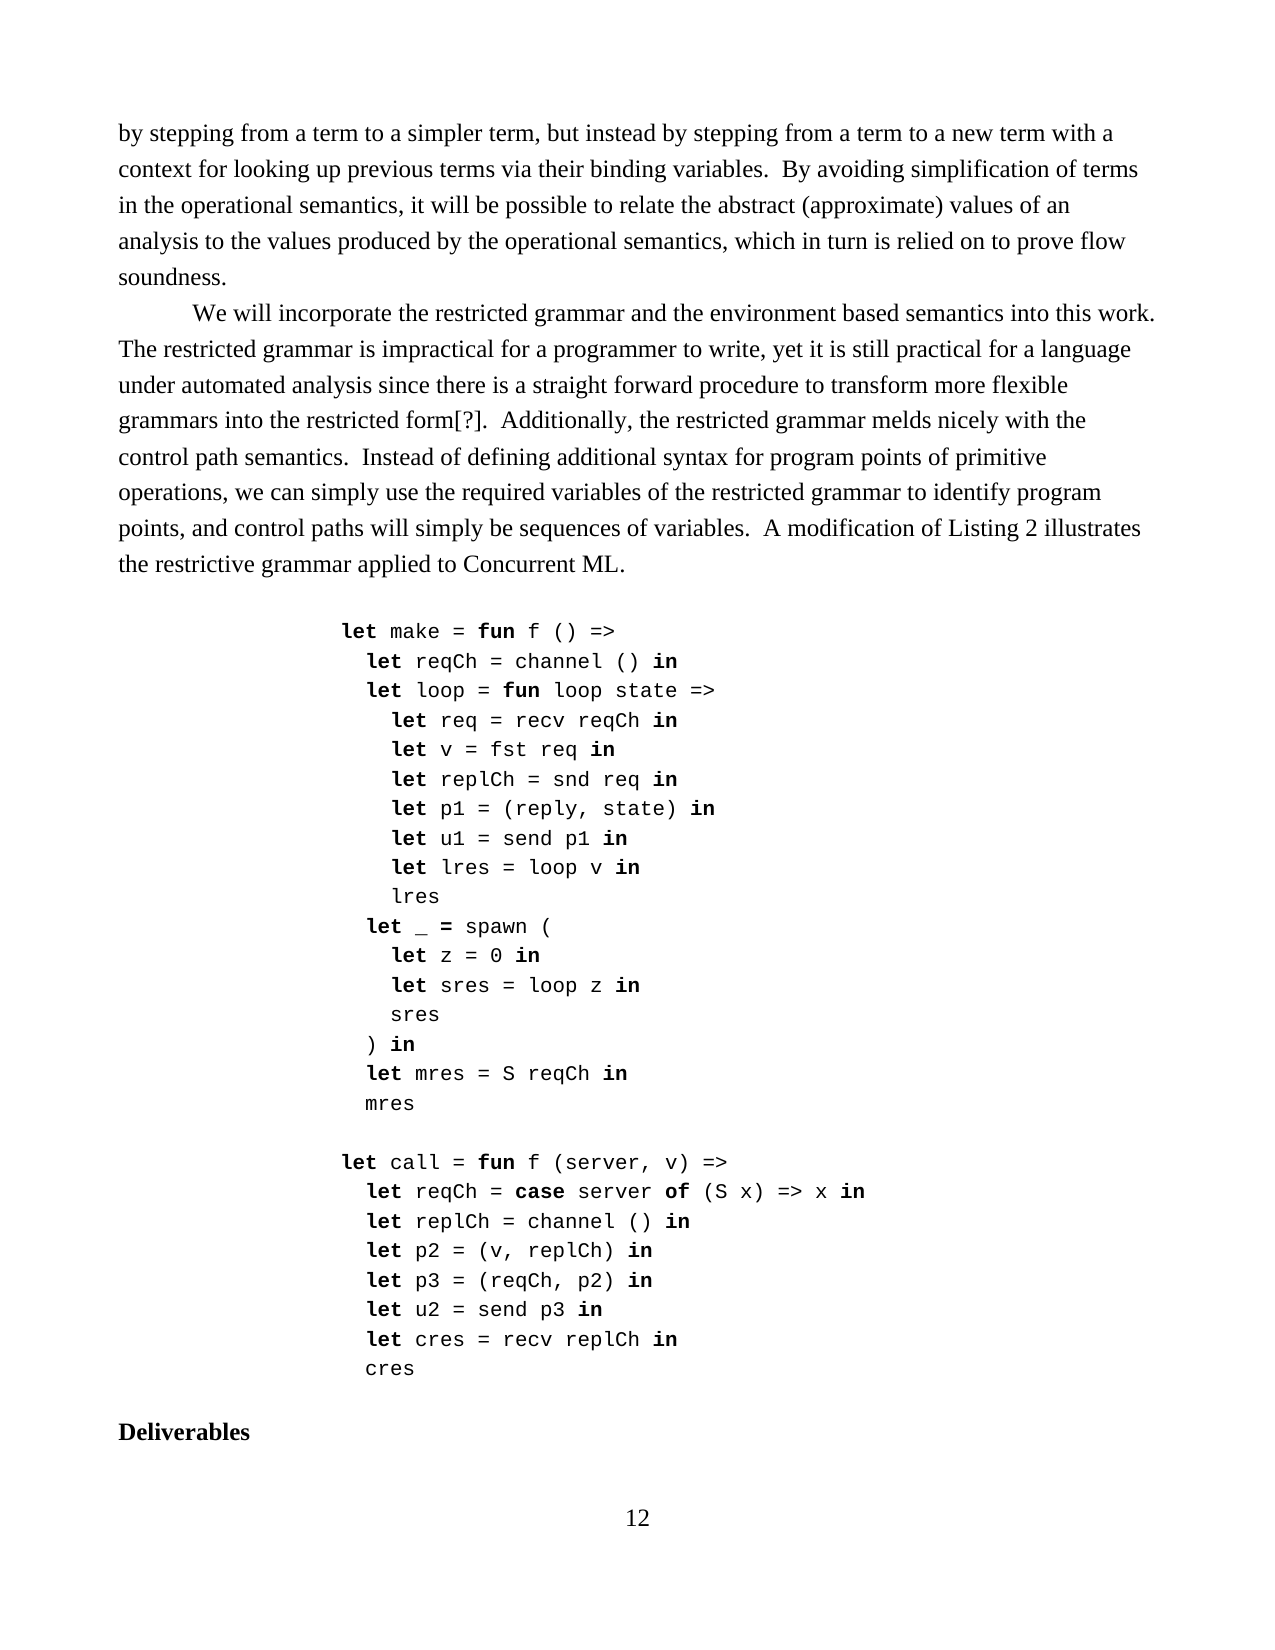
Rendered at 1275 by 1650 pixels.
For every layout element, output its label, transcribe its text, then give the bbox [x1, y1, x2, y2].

text let mres = S reqCh in [340, 1063, 1157, 1087]
text We will incorporate the restricted grammar and the environment based semantics into this work. The restricted grammar is impractical for a programmer to write, yet it is still practical for a language under automated analysis since there is a straight forward procedure to transform more flexible grammars into the restricted form[?]. Additionally, the restricted grammar melds nicely with the control path semantics. Instead of defining additional syntax for program points of primitive operations, we can simply use the required variables of the restricted grammar to identify program points, and control paths will simply be sequences of variables. A modification of Listing 2 illustrates the restrictive grammar applied to Concurrent ML. [118, 298, 1157, 578]
text let cres = recv replCh in [340, 1329, 1157, 1352]
text let make = fun f () => [340, 621, 1157, 645]
text mres [340, 1093, 1157, 1117]
text let lres = loop v in [340, 857, 1157, 881]
text let sres = loop z in [340, 975, 1157, 999]
text let p2 = (v, replCh) in [340, 1240, 1157, 1264]
text cres [340, 1358, 1157, 1382]
text let replCh = snd req in [340, 769, 1157, 792]
text let z = 0 in [340, 946, 1157, 969]
text let call = fun f (server, v) => [340, 1152, 1157, 1176]
text let p1 = (reply, state) in [340, 798, 1157, 822]
text by stepping from a term to a simpler term, but instead by stepping from a term to a new term with a context for looking up previous terms via their binding variables. By avoiding simplification of terms in the operational semantics, it will be possible to relate the abstract (approximate) values of an analysis to the values produced by the operational semantics, which in turn is relied on to prove flow soundness. [118, 118, 1157, 291]
text let p3 = (reqCh, p2) in [340, 1270, 1157, 1293]
text let u1 = send p1 in [340, 828, 1157, 851]
text Deliverables [118, 1417, 1157, 1446]
text let loop = fun loop state => [340, 680, 1157, 704]
text let reqCh = channel () in [340, 651, 1157, 674]
text sres [340, 1004, 1157, 1028]
text let req = recv reqCh in [340, 710, 1157, 733]
text let replCh = channel () in [340, 1211, 1157, 1234]
text let reqCh = case server of (S x) => x in [340, 1181, 1157, 1205]
text let v = fst req in [340, 739, 1157, 763]
text let u2 = send p3 in [340, 1299, 1157, 1323]
text ) in [340, 1034, 1157, 1058]
text lres [340, 887, 1157, 910]
text let _ = spawn ( [340, 916, 1157, 940]
